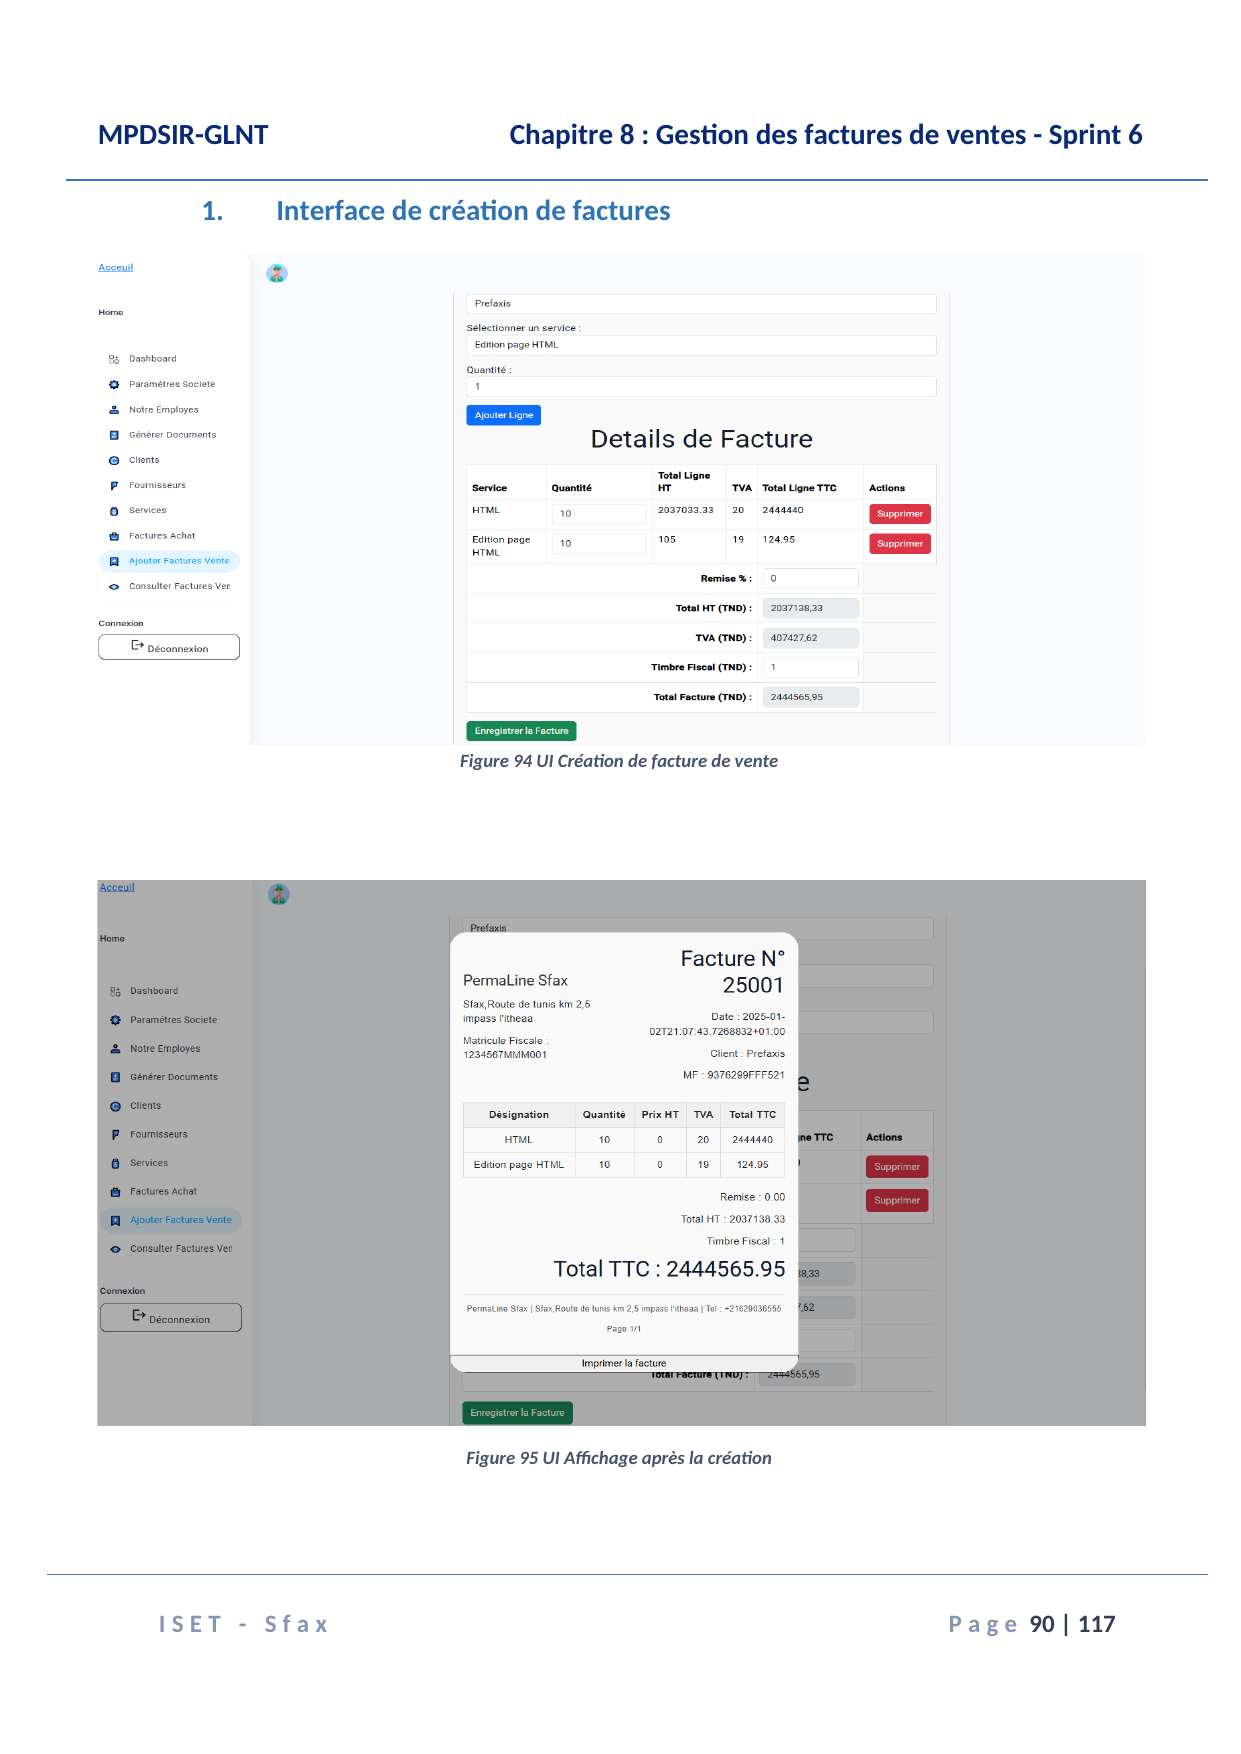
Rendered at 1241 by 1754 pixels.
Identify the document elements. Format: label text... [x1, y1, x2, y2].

subtitle Interface de création de factures [201, 192, 1143, 228]
text Figure 95 UI Affichage après la création [97, 1446, 1143, 1469]
text Figure 94 UI Création de facture de vente [97, 749, 1143, 772]
